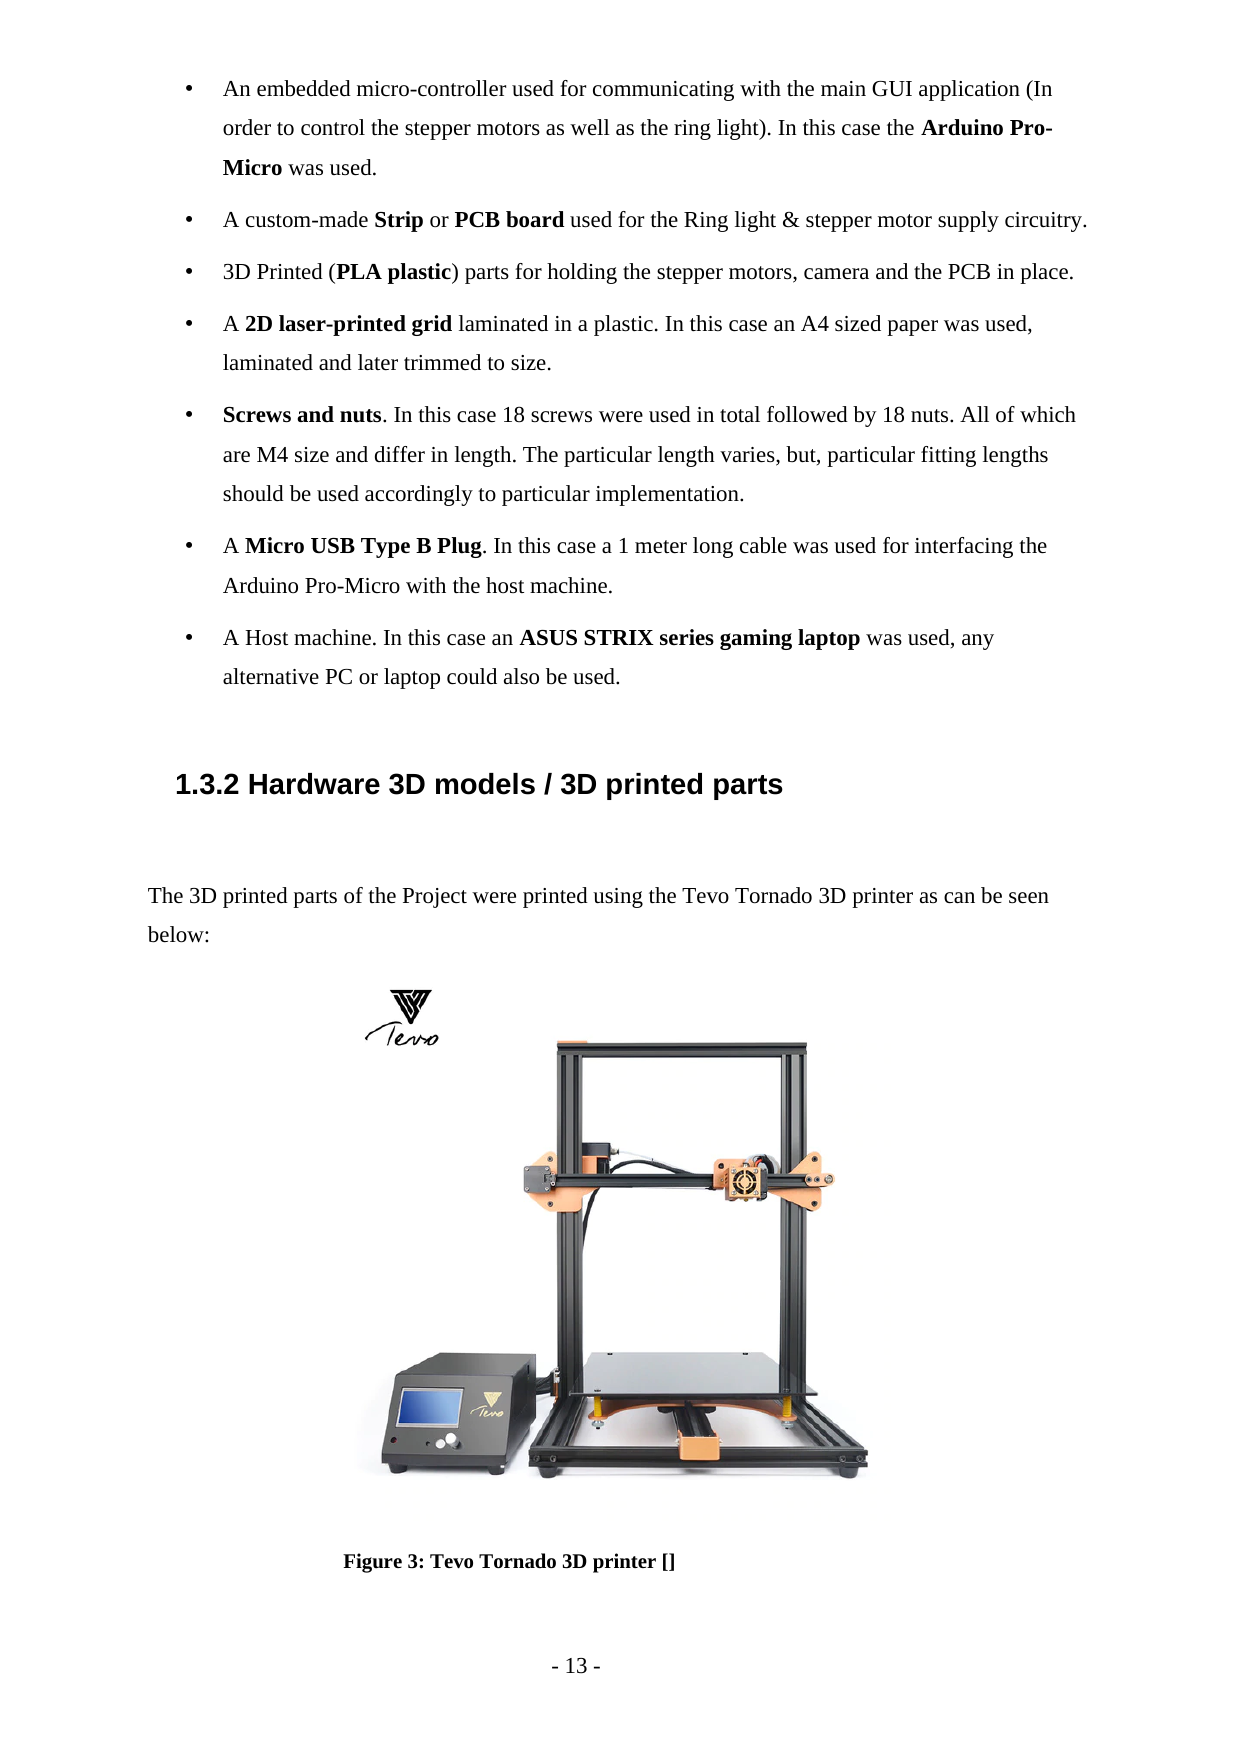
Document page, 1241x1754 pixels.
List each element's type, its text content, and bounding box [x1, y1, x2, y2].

subtitle 1.3.2 Hardware 3D models / 3D printed parts [175, 767, 1092, 801]
list A 2D laser-printed grid laminated in a plastic. In this case an A4 sized paper was used, laminated and later trimmed to size. [185, 310, 1092, 376]
list Screws and nuts. In this case 18 screws were used in total followed by 18 nuts. All of which are M4 size and differ in length. The particular length varies, but, particular fitting lengths should be used accordingly to particular implementation. [185, 401, 1092, 507]
list A custom-made Strip or PCB board used for the Ring light & stepper motor supply circuitry. [185, 206, 1092, 232]
list A Host machine. In this case an ASUS STRIX series gaming laptop was used, any alternative PC or laptop could also be used. [185, 624, 1092, 689]
text Figure 3: Tevo Tornado 3D printer [] [343, 1521, 897, 1573]
list 3D Printed (PLA plastic) parts for holding the stepper motors, camera and the PCB in place. [185, 258, 1092, 284]
list An embedded micro-controller used for communicating with the main GUI application (In order to control the stepper motors as well as the ring light). In this case the Arduino Pro-Micro was used. [185, 75, 1092, 180]
picture [343, 966, 897, 1521]
list A Micro USB Type B Plug. In this case a 1 meter long cable was used for interfacing the Arduino Pro-Micro with the host machine. [185, 532, 1092, 598]
text The 3D printed parts of the Project were printed using the Tevo Tornado 3D printer as can be seen below: [148, 882, 1092, 948]
